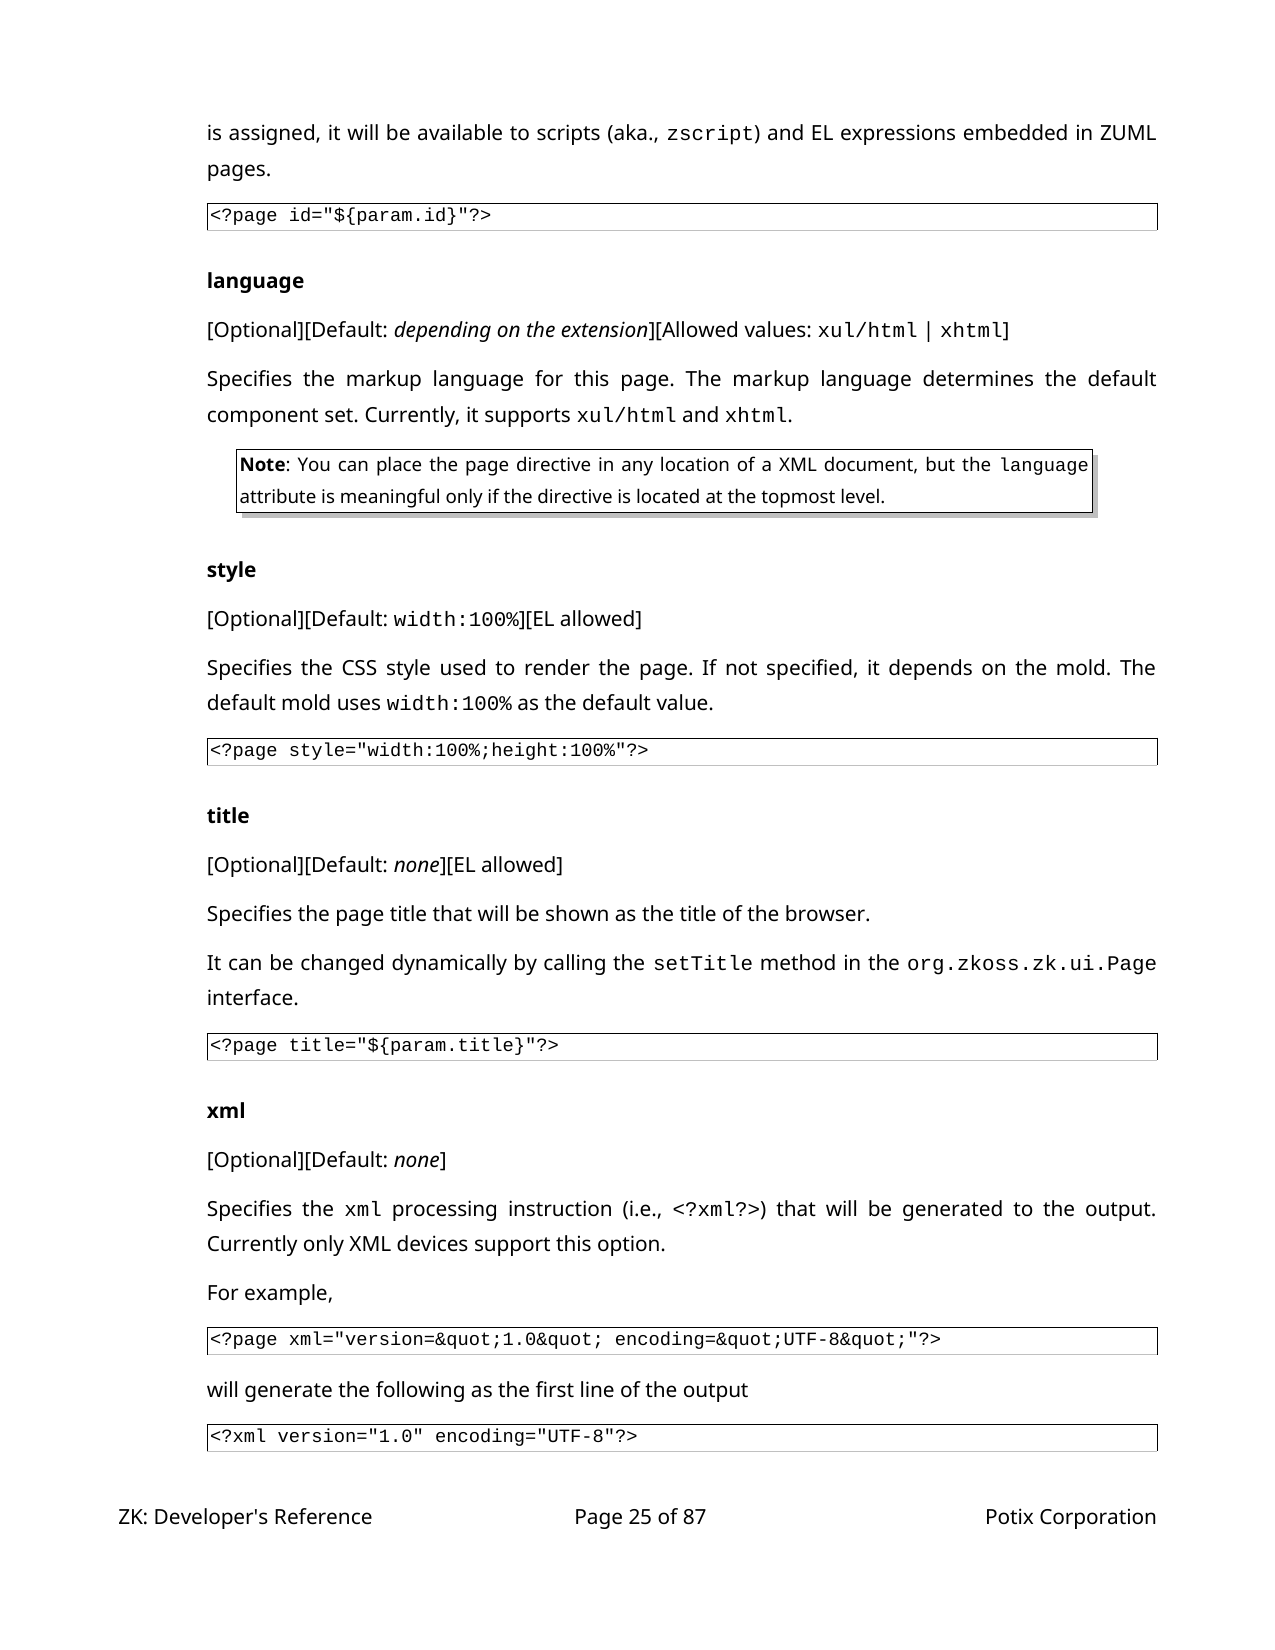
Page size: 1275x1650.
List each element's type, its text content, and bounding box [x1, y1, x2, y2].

text [Optional][Default: depending on the extension][Allowed values: xul/html | xhtml] [207, 315, 1157, 344]
text [Optional][Default: none] [207, 1145, 1157, 1173]
text Specifies the markup language for this page. The markup language determines the default component set. Currently, it supports xul/html and xhtml. [207, 364, 1157, 428]
subtitle title [207, 801, 1157, 830]
text [Optional][Default: width:100%][EL allowed] [207, 604, 1157, 632]
text Specifies the xml processing instruction (i.e., <?xml?>) that will be generated to the output. Currently only XML devices support this option. [207, 1194, 1157, 1258]
text It can be changed dynamically by calling the setTitle method in the org.zkoss.zk.ui.Page interface. [207, 948, 1157, 1012]
subtitle style [207, 555, 1157, 583]
text will generate the following as the first line of the output [207, 1375, 1157, 1403]
text <?page xml="version=&quot;1.0&quot; encoding=&quot;UTF-8&quot;"?> [208, 1328, 1157, 1354]
text <?xml version="1.0" encoding="UTF-8"?> [208, 1425, 1157, 1451]
text is assigned, it will be available to scripts (aka., zscript) and EL expressions embedded in ZUML pages. [207, 118, 1157, 182]
text <?page style="width:100%;height:100%"?> [208, 739, 1157, 765]
text <?page title="${param.title}"?> [208, 1034, 1157, 1060]
subtitle language [207, 266, 1157, 295]
text <?page id="${param.id}"?> [208, 204, 1157, 230]
text Specifies the CSS style used to render the page. If not specified, it depends on the mold. The default mold uses width:100% as the default value. [207, 653, 1157, 717]
text Specifies the page title that will be shown as the title of the browser. [207, 899, 1157, 927]
text [Optional][Default: none][EL allowed] [207, 850, 1157, 878]
subtitle xml [207, 1096, 1157, 1124]
text Note: You can place the page directive in any location of a XML document, but the language attribute is meaningful only if the directive is located at the topmost level. [237, 450, 1092, 512]
text For example, [207, 1278, 1157, 1307]
